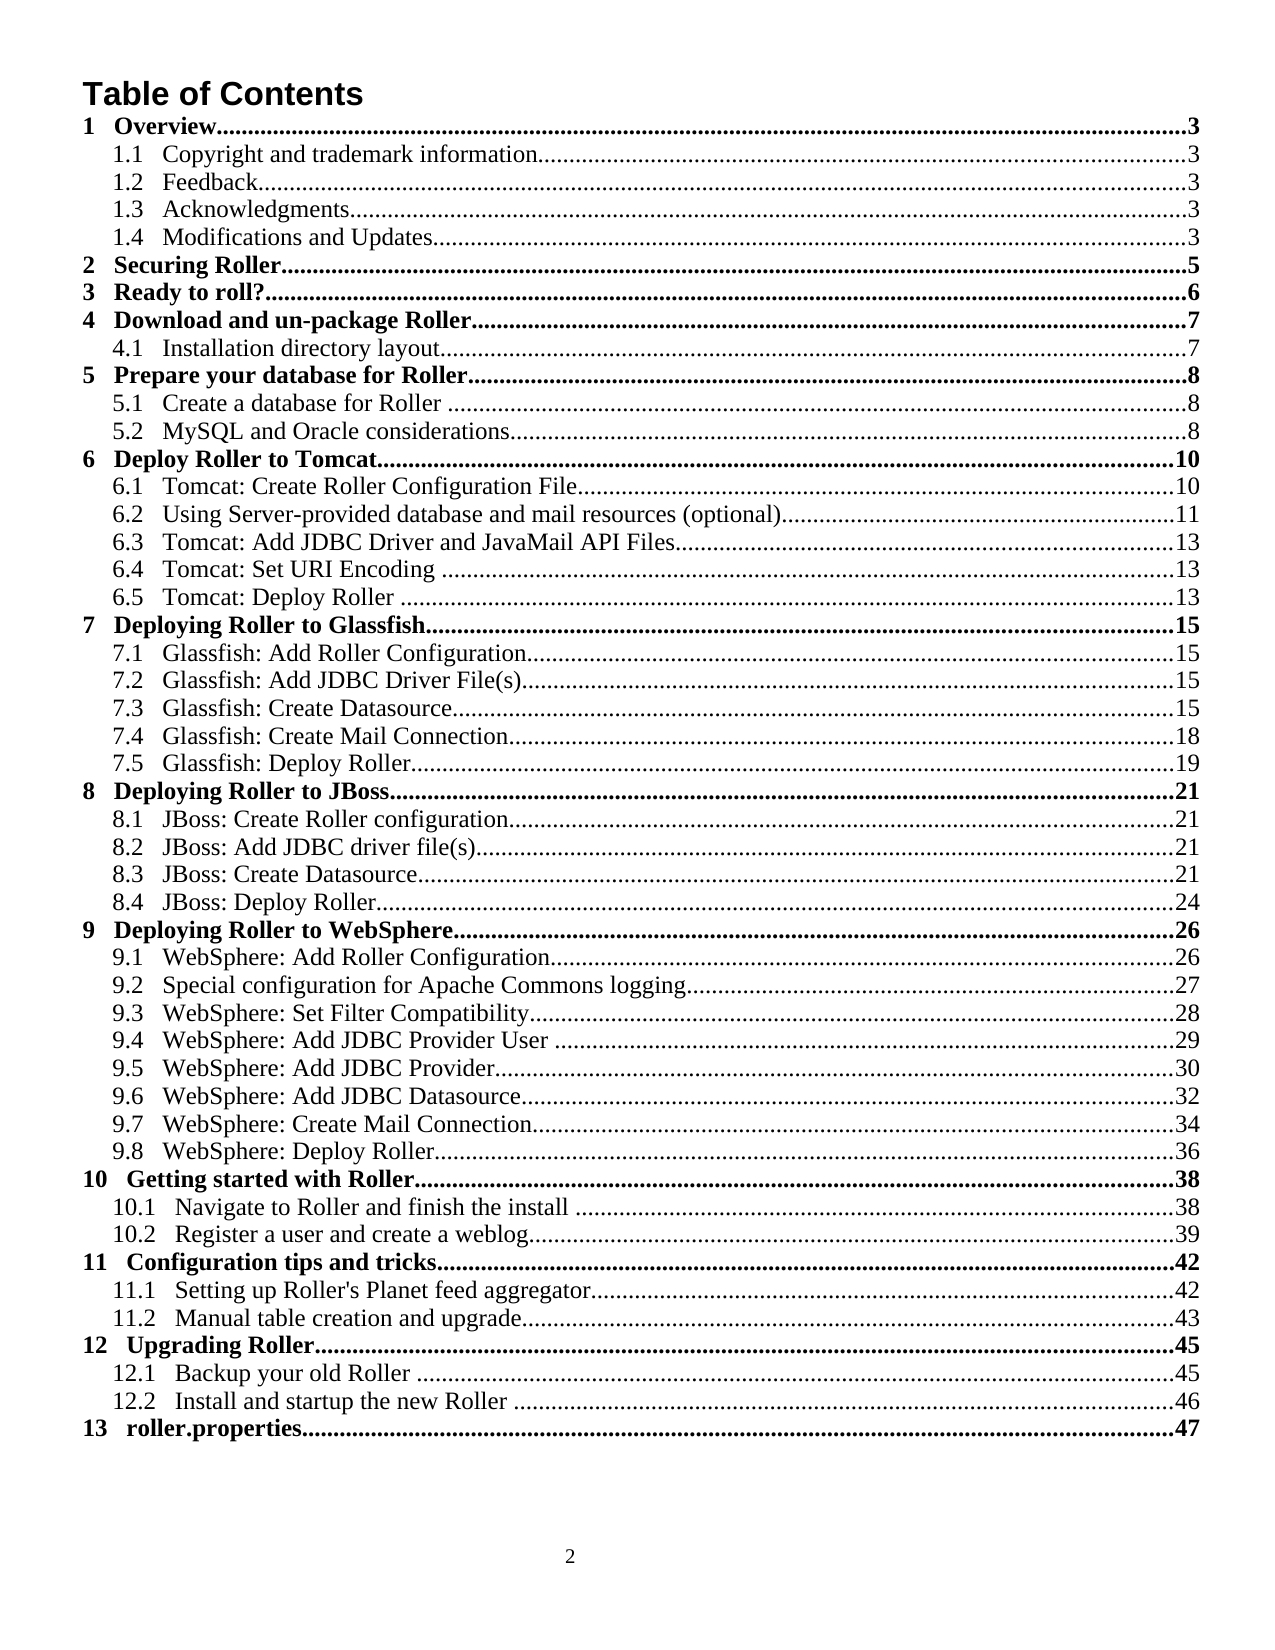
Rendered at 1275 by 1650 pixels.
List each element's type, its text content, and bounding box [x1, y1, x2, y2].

text 5 Prepare your database for Roller 8 [82, 362, 1200, 389]
text 2 Securing Roller 5 [82, 251, 1200, 278]
text 7.4 Glassfish: Create Mail Connection 18 [112, 722, 1200, 749]
text 8.2 JBoss: Add JDBC driver file(s) 21 [112, 833, 1200, 860]
text 13 roller.properties 47 [82, 1414, 1200, 1442]
text 6.2 Using Server-provided database and mail resources (optional) 11 [112, 500, 1200, 528]
text 1.1 Copyright and trademark information 3 [112, 140, 1200, 168]
text 9.2 Special configuration for Apache Commons logging 27 [112, 971, 1200, 999]
text 1.3 Acknowledgments 3 [112, 195, 1200, 223]
text 7.3 Glassfish: Create Datasource 15 [112, 694, 1200, 722]
text 9 Deploying Roller to WebSphere 26 [82, 916, 1200, 943]
text 7 Deploying Roller to Glassfish 15 [82, 611, 1200, 639]
text 7.1 Glassfish: Add Roller Configuration 15 [112, 639, 1200, 666]
text 11.2 Manual table creation and upgrade 43 [112, 1304, 1200, 1331]
text 6.3 Tomcat: Add JDBC Driver and JavaMail API Files 13 [112, 528, 1200, 556]
subtitle Table of Contents [82, 75, 1200, 112]
text 8.4 JBoss: Deploy Roller 24 [112, 888, 1200, 916]
text 12.2 Install and startup the new Roller 46 [112, 1387, 1200, 1414]
text 6.5 Tomcat: Deploy Roller 13 [112, 583, 1200, 611]
text 1.2 Feedback 3 [112, 168, 1200, 195]
text 3 Ready to roll? 6 [82, 278, 1200, 306]
text 6 Deploy Roller to Tomcat 10 [82, 445, 1200, 472]
text 9.3 WebSphere: Set Filter Compatibility 28 [112, 999, 1200, 1027]
text 8.3 JBoss: Create Datasource 21 [112, 860, 1200, 888]
text 1.4 Modifications and Updates 3 [112, 223, 1200, 251]
text 6.4 Tomcat: Set URI Encoding 13 [112, 556, 1200, 583]
text 10 Getting started with Roller 38 [82, 1165, 1200, 1193]
text 9.5 WebSphere: Add JDBC Provider 30 [112, 1054, 1200, 1082]
text 6.1 Tomcat: Create Roller Configuration File 10 [112, 472, 1200, 500]
text 10.1 Navigate to Roller and finish the install 38 [112, 1193, 1200, 1221]
text 8 Deploying Roller to JBoss 21 [82, 777, 1200, 805]
text 7.2 Glassfish: Add JDBC Driver File(s) 15 [112, 666, 1200, 694]
text 11 Configuration tips and tricks 42 [82, 1248, 1200, 1276]
text 9.1 WebSphere: Add Roller Configuration 26 [112, 943, 1200, 971]
text 5.2 MySQL and Oracle considerations 8 [112, 417, 1200, 445]
text 12 Upgrading Roller 45 [82, 1331, 1200, 1359]
text 9.4 WebSphere: Add JDBC Provider User 29 [112, 1027, 1200, 1054]
text 11.1 Setting up Roller's Planet feed aggregator 42 [112, 1276, 1200, 1304]
text 4.1 Installation directory layout 7 [112, 334, 1200, 362]
text 10.2 Register a user and create a weblog 39 [112, 1221, 1200, 1248]
text 12.1 Backup your old Roller 45 [112, 1359, 1200, 1387]
text 1 Overview 3 [82, 112, 1200, 140]
text 9.7 WebSphere: Create Mail Connection 34 [112, 1110, 1200, 1137]
text 7.5 Glassfish: Deploy Roller 19 [112, 749, 1200, 777]
text 5.1 Create a database for Roller 8 [112, 389, 1200, 417]
text 9.8 WebSphere: Deploy Roller 36 [112, 1137, 1200, 1165]
text 9.6 WebSphere: Add JDBC Datasource 32 [112, 1082, 1200, 1110]
text 8.1 JBoss: Create Roller configuration 21 [112, 805, 1200, 833]
text 4 Download and un-package Roller 7 [82, 306, 1200, 334]
